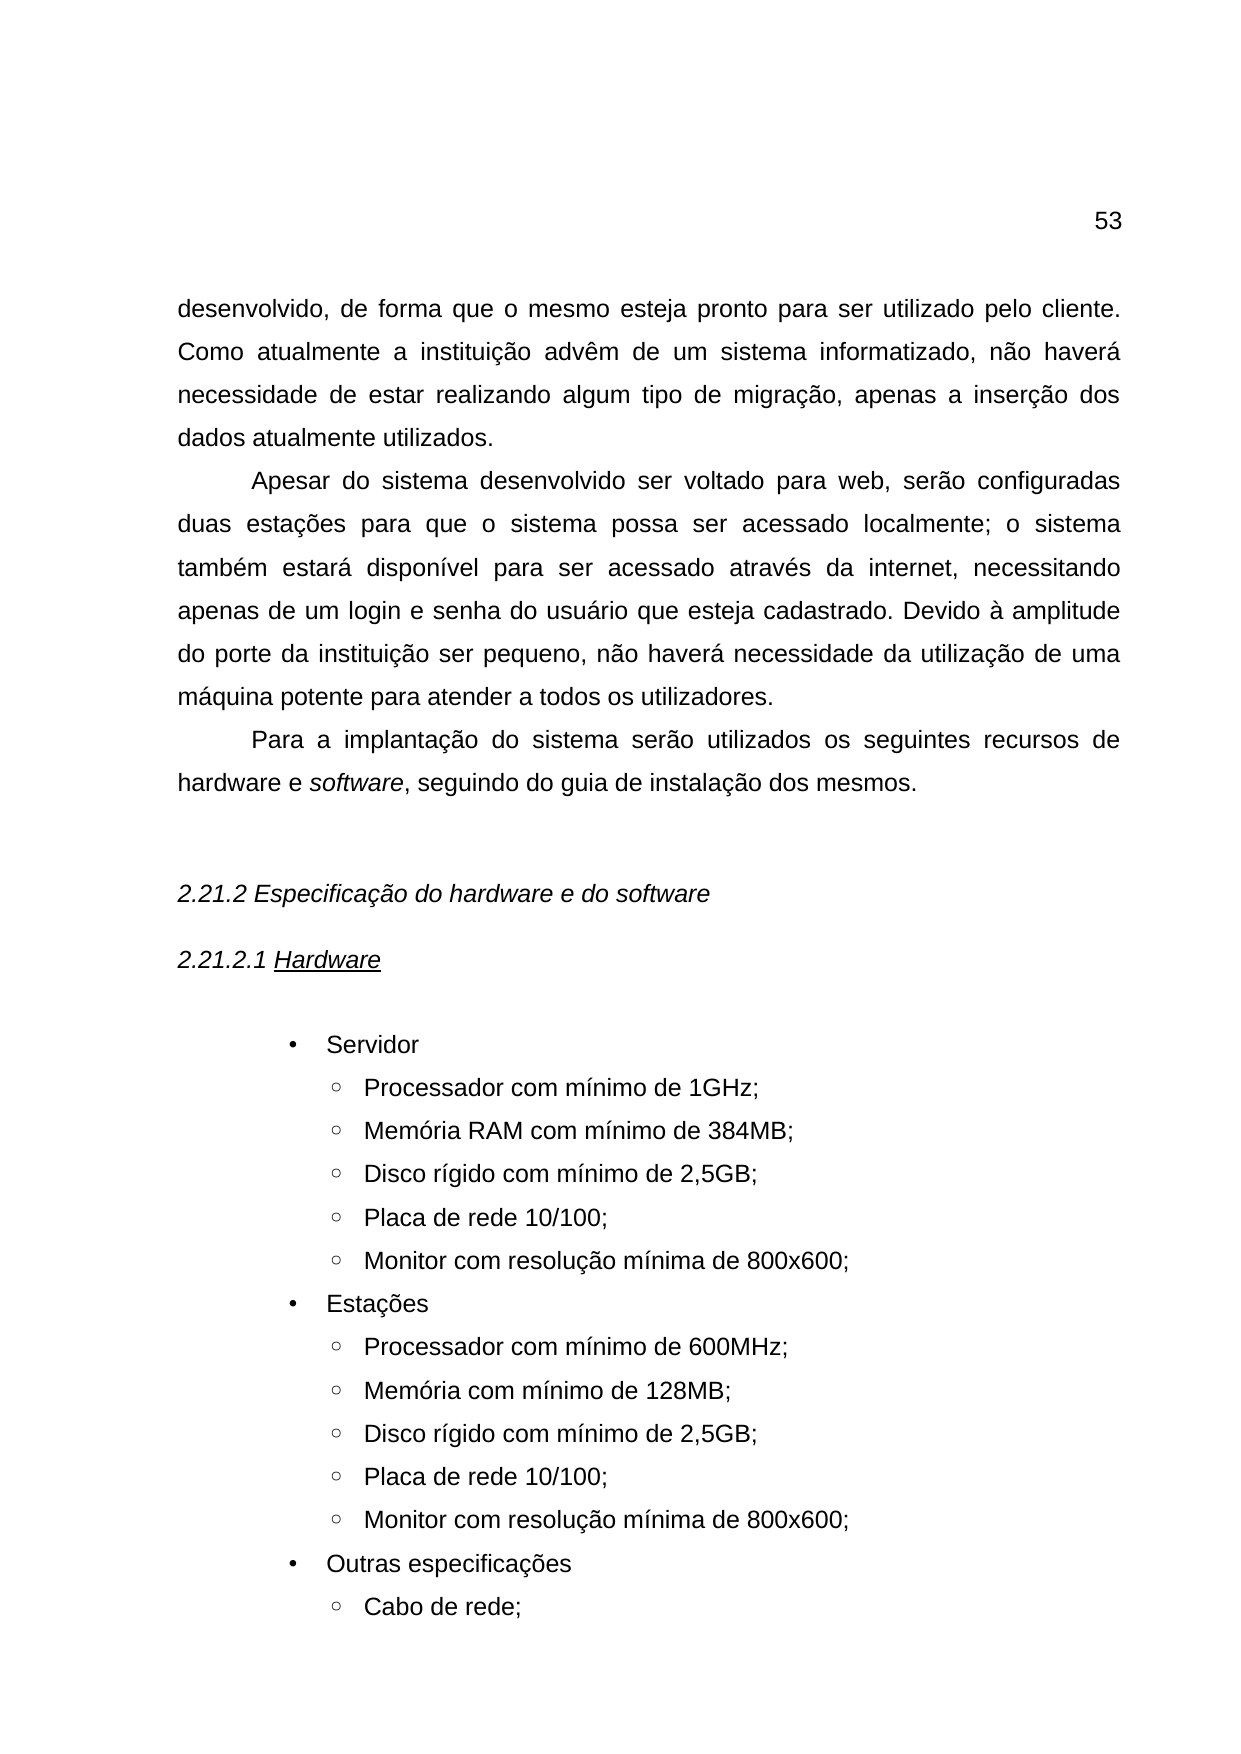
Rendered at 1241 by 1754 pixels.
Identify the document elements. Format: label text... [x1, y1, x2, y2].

list Memória com mínimo de 128MB; [326, 1376, 1122, 1404]
list Disco rígido com mínimo de 2,5GB; [326, 1159, 1122, 1188]
list Monitor com resolução mínima de 800x600; [326, 1505, 1122, 1534]
list Disco rígido com mínimo de 2,5GB; [326, 1419, 1122, 1448]
text Para a implantação do sistema serão utilizados os seguintes recursos de hardware e software, seguindo do guia de instalação dos mesmos. [177, 725, 1122, 797]
list Placa de rede 10/100; [326, 1203, 1122, 1232]
list Outras especificações [288, 1548, 1122, 1577]
list Memória RAM com mínimo de 384MB; [326, 1116, 1122, 1145]
list Processador com mínimo de 600MHz; [326, 1332, 1122, 1361]
list Cabo de rede; [326, 1592, 1122, 1621]
list Placa de rede 10/100; [326, 1462, 1122, 1491]
list Servidor [288, 1030, 1122, 1059]
text Apesar do sistema desenvolvido ser voltado para web, serão configuradas duas estações para que o sistema possa ser acessado localmente; o sistema também estará disponível para ser acessado através da internet, necessitando apenas de um login e senha do usuário que esteja cadastrado. Devido à amplitude do porte da instituição ser pequeno, não haverá necessidade da utilização de uma máquina potente para atender a todos os utilizadores. [177, 466, 1122, 711]
list Estações [288, 1289, 1122, 1318]
subtitle 2.21.2.1 Hardware [177, 946, 1122, 974]
text desenvolvido, de forma que o mesmo esteja pronto para ser utilizado pelo cliente. Como atualmente a instituição advêm de um sistema informatizado, não haverá necessidade de estar realizando algum tipo de migração, apenas a inserção dos dados atualmente utilizados. [177, 294, 1122, 452]
list Processador com mínimo de 1GHz; [326, 1073, 1122, 1102]
list Monitor com resolução mínima de 800x600; [326, 1246, 1122, 1275]
subtitle 2.21.2 Especificação do hardware e do software [177, 879, 1122, 908]
